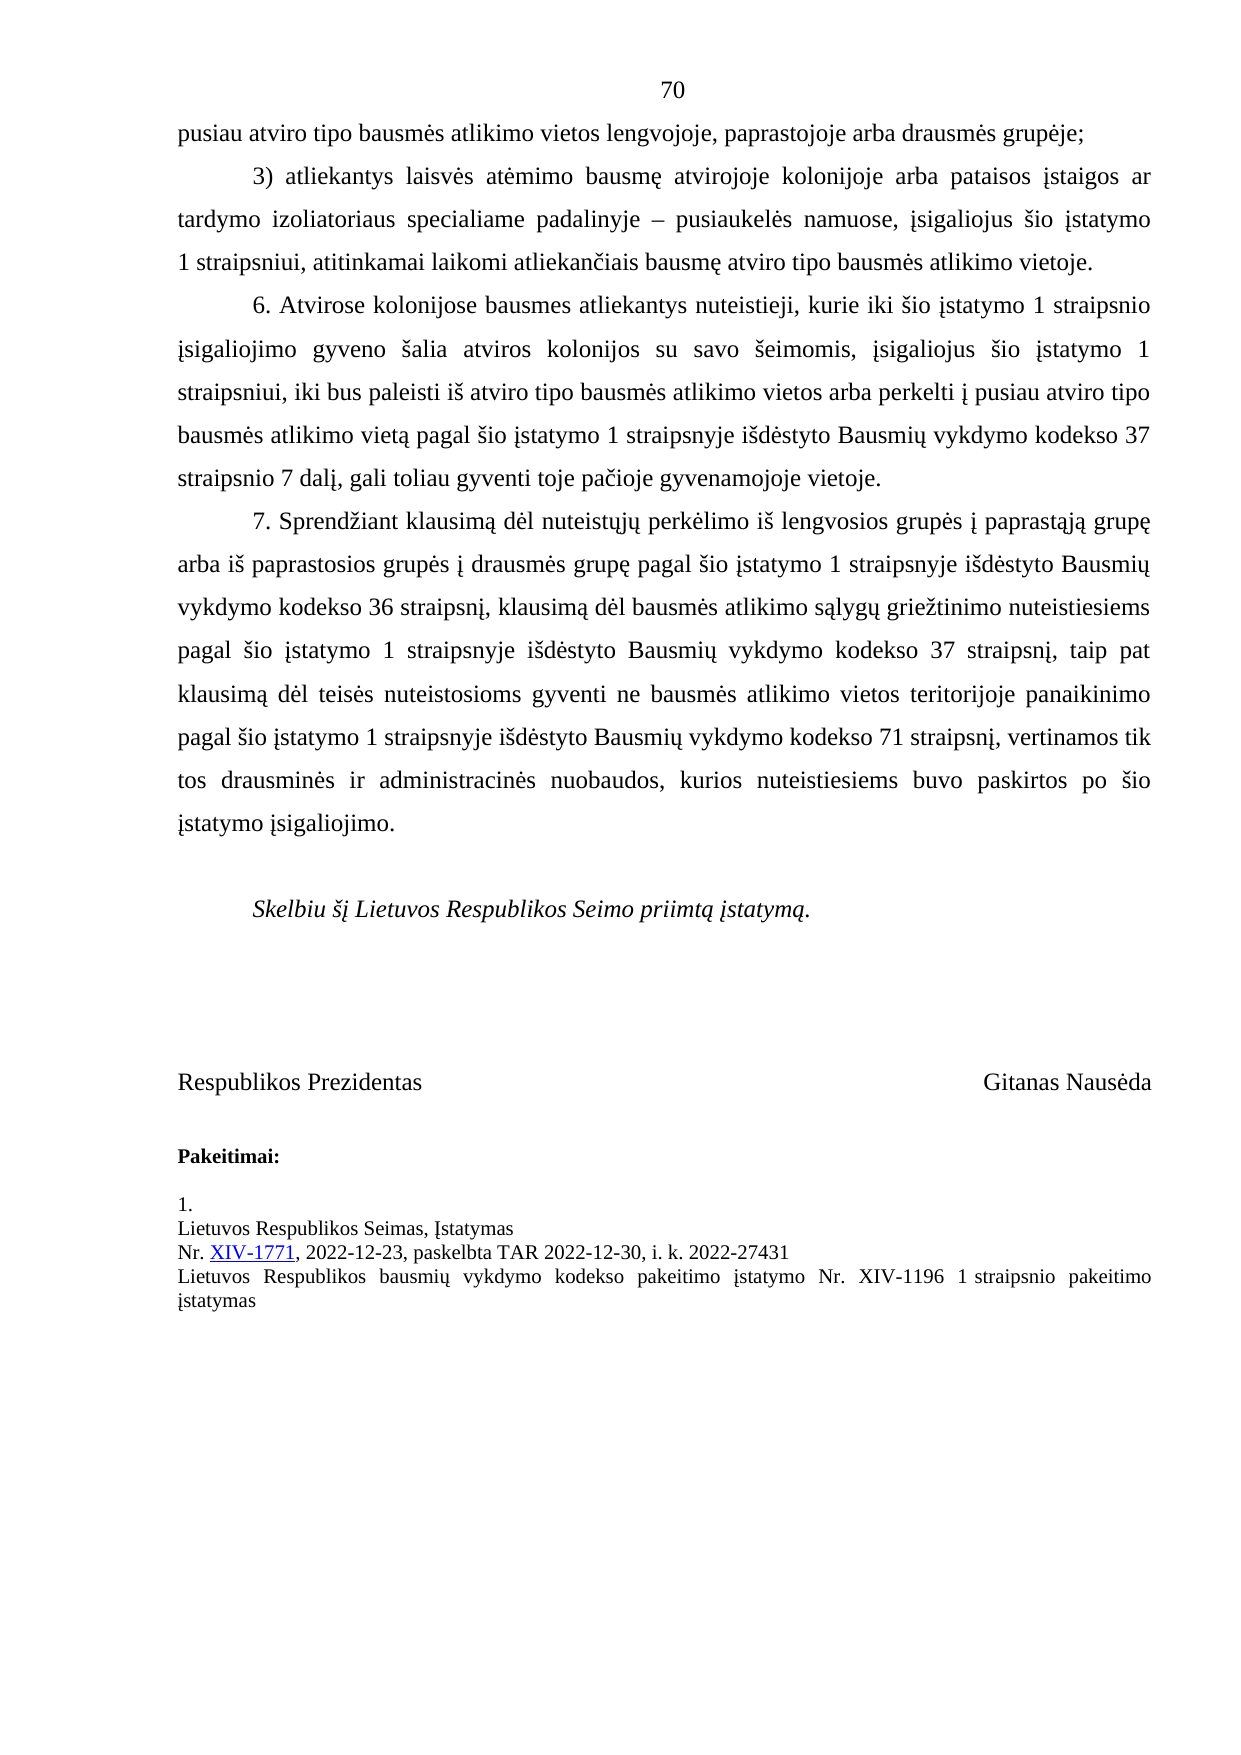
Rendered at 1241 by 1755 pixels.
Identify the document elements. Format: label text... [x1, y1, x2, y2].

text 3) atliekantys laisvės atėmimo bausmę atvirojoje kolonijoje arba pataisos įstaigos ar tardymo izoliatoriaus specialiame padalinyje – pusiaukelės namuose, įsigaliojus šio įstatymo 1 straipsniui, atitinkamai laikomi atliekančiais bausmę atviro tipo bausmės atlikimo vietoje. [177, 161, 1152, 276]
text 7. Sprendžiant klausimą dėl nuteistųjų perkėlimo iš lengvosios grupės į paprastąją grupę arba iš paprastosios grupės į drausmės grupę pagal šio įstatymo 1 straipsnyje išdėstyto Bausmių vykdymo kodekso 36 straipsnį, klausimą dėl bausmės atlikimo sąlygų griežtinimo nuteistiesiems pagal šio įstatymo 1 straipsnyje išdėstyto Bausmių vykdymo kodekso 37 straipsnį, taip pat klausimą dėl teisės nuteistosioms gyventi ne bausmės atlikimo vietos teritorijoje panaikinimo pagal šio įstatymo 1 straipsnyje išdėstyto Bausmių vykdymo kodekso 71 straipsnį, vertinamos tik tos drausminės ir administracinės nuobaudos, kurios nuteistiesiems buvo paskirtos po šio įstatymo įsigaliojimo. [177, 506, 1152, 837]
text Pakeitimai: [177, 1144, 1152, 1168]
text 6. Atvirose kolonijose bausmes atliekantys nuteistieji, kurie iki šio įstatymo 1 straipsnio įsigaliojimo gyveno šalia atviros kolonijos su savo šeimomis, įsigaliojus šio įstatymo 1 straipsniui, iki bus paleisti iš atviro tipo bausmės atlikimo vietos arba perkelti į pusiau atviro tipo bausmės atlikimo vietą pagal šio įstatymo 1 straipsnyje išdėstyto Bausmių vykdymo kodekso 37 straipsnio 7 dalį, gali toliau gyventi toje pačioje gyvenamojoje vietoje. [177, 291, 1152, 492]
text pusiau atviro tipo bausmės atlikimo vietos lengvojoje, paprastojoje arba drausmės grupėje; [177, 118, 1152, 147]
text Skelbiu šį Lietuvos Respublikos Seimo priimtą įstatymą. [177, 894, 1152, 923]
text Nr. XIV-1771, 2022-12-23, paskelbta TAR 2022-12-30, i. k. 2022-27431 [177, 1240, 1152, 1264]
text Lietuvos Respublikos Seimas, Įstatymas [177, 1216, 1152, 1240]
text Respublikos Prezidentas Gitanas Nausėda [177, 1067, 1152, 1096]
text Lietuvos Respublikos bausmių vykdymo kodekso pakeitimo įstatymo Nr. XIV-1196 1 straipsnio pakeitimo įstatymas [177, 1264, 1152, 1312]
text 1. [177, 1192, 1152, 1216]
